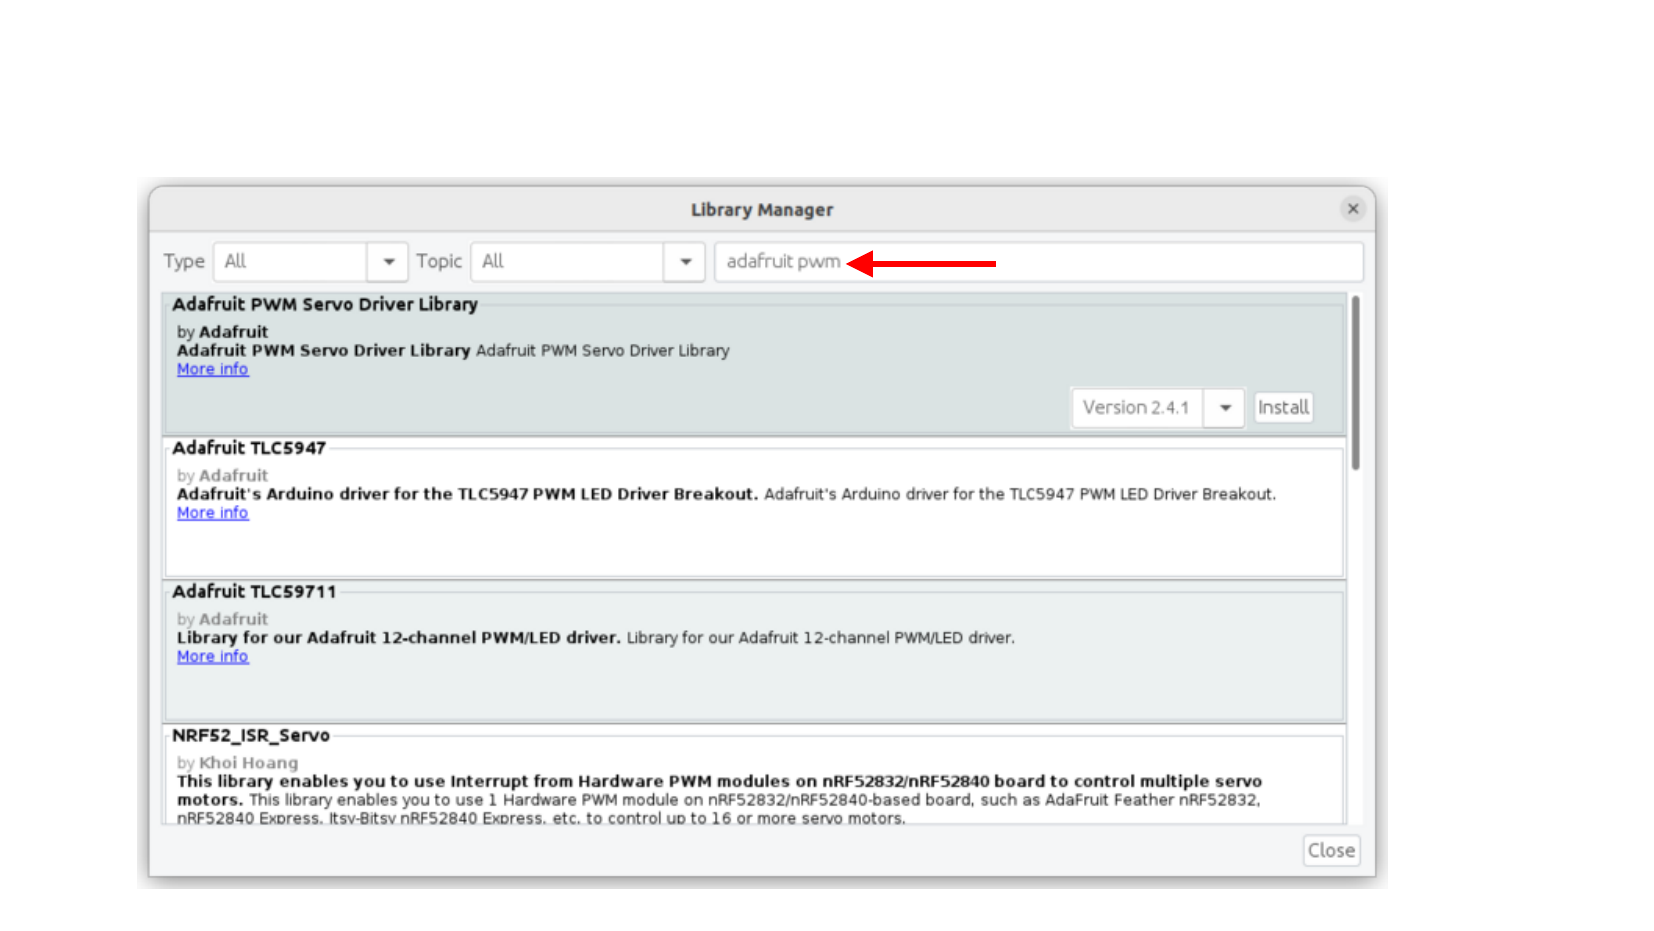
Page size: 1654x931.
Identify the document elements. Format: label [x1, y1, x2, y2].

picture [137, 177, 1388, 889]
